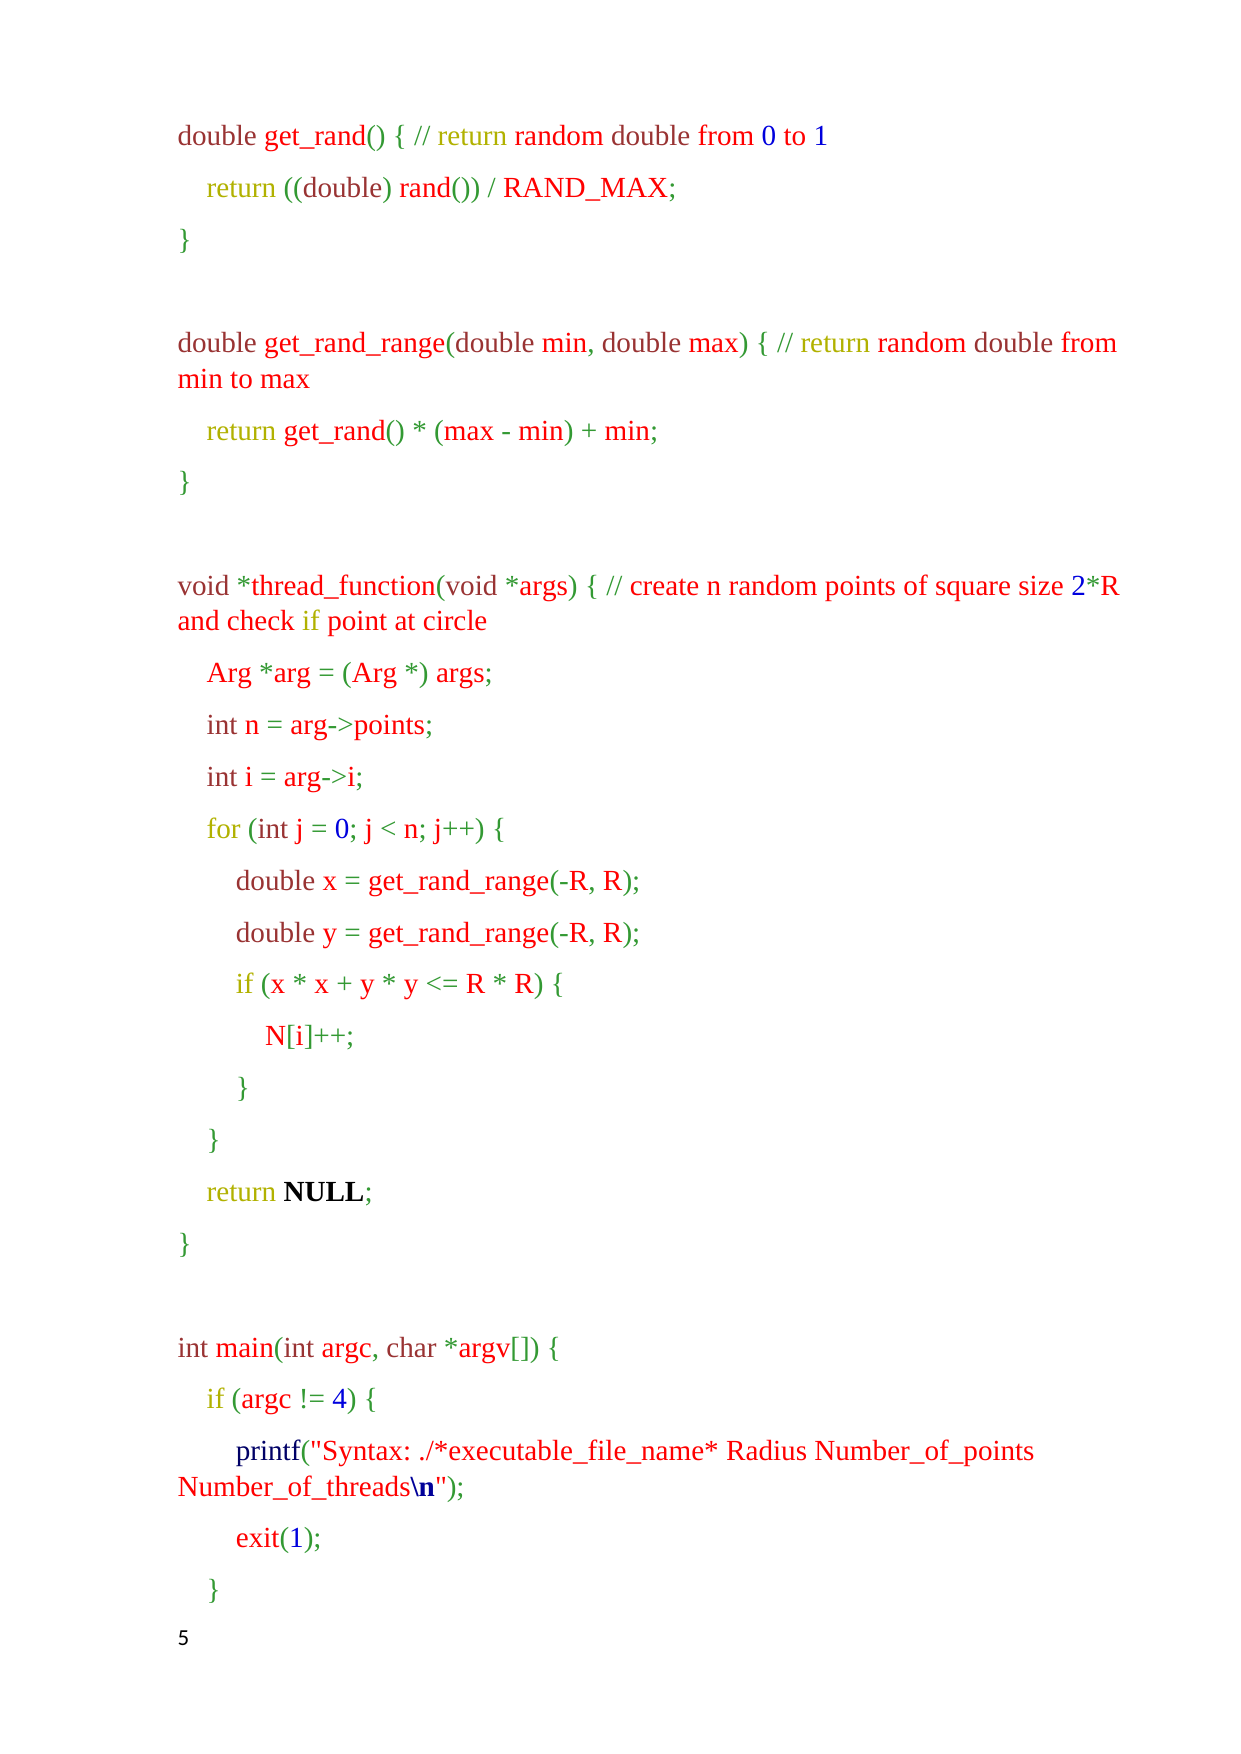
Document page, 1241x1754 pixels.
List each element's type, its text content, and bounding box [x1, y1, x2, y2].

text return get_rand() * (max - min) + min; [177, 413, 1152, 446]
text for (int j = 0; j < n; j++) { [177, 811, 1152, 844]
text double get_rand() { // return random double from 0 to 1 [177, 118, 1152, 152]
text return ((double) rand()) / RAND_MAX; [177, 170, 1152, 203]
text if (x * x + y * y <= R * R) { [177, 967, 1152, 1000]
text int i = arg->i; [177, 759, 1152, 793]
text Arg *arg = (Arg *) args; [177, 655, 1152, 689]
text } [177, 1122, 1152, 1156]
text void *thread_function(void *args) { // create n random points of square size 2*R and check if point at circle [177, 568, 1152, 637]
text if (argc != 4) { [177, 1382, 1152, 1415]
text N[i]++; [177, 1018, 1152, 1052]
text double y = get_rand_range(-R, R); [177, 915, 1152, 948]
text } [177, 1572, 1152, 1606]
text return NULL; [177, 1174, 1152, 1208]
text double get_rand_range(double min, double max) { // return random double from min to max [177, 326, 1152, 394]
text double x = get_rand_range(-R, R); [177, 863, 1152, 896]
text int n = arg->points; [177, 707, 1152, 741]
text exit(1); [177, 1521, 1152, 1554]
text printf("Syntax: ./*executable_file_name* Radius Number_of_points Number_of_threads\n"); [177, 1433, 1152, 1502]
text } [177, 464, 1152, 498]
text } [177, 1070, 1152, 1104]
text } [177, 1226, 1152, 1259]
text int main(int argc, char *argv[]) { [177, 1330, 1152, 1363]
text } [177, 222, 1152, 255]
